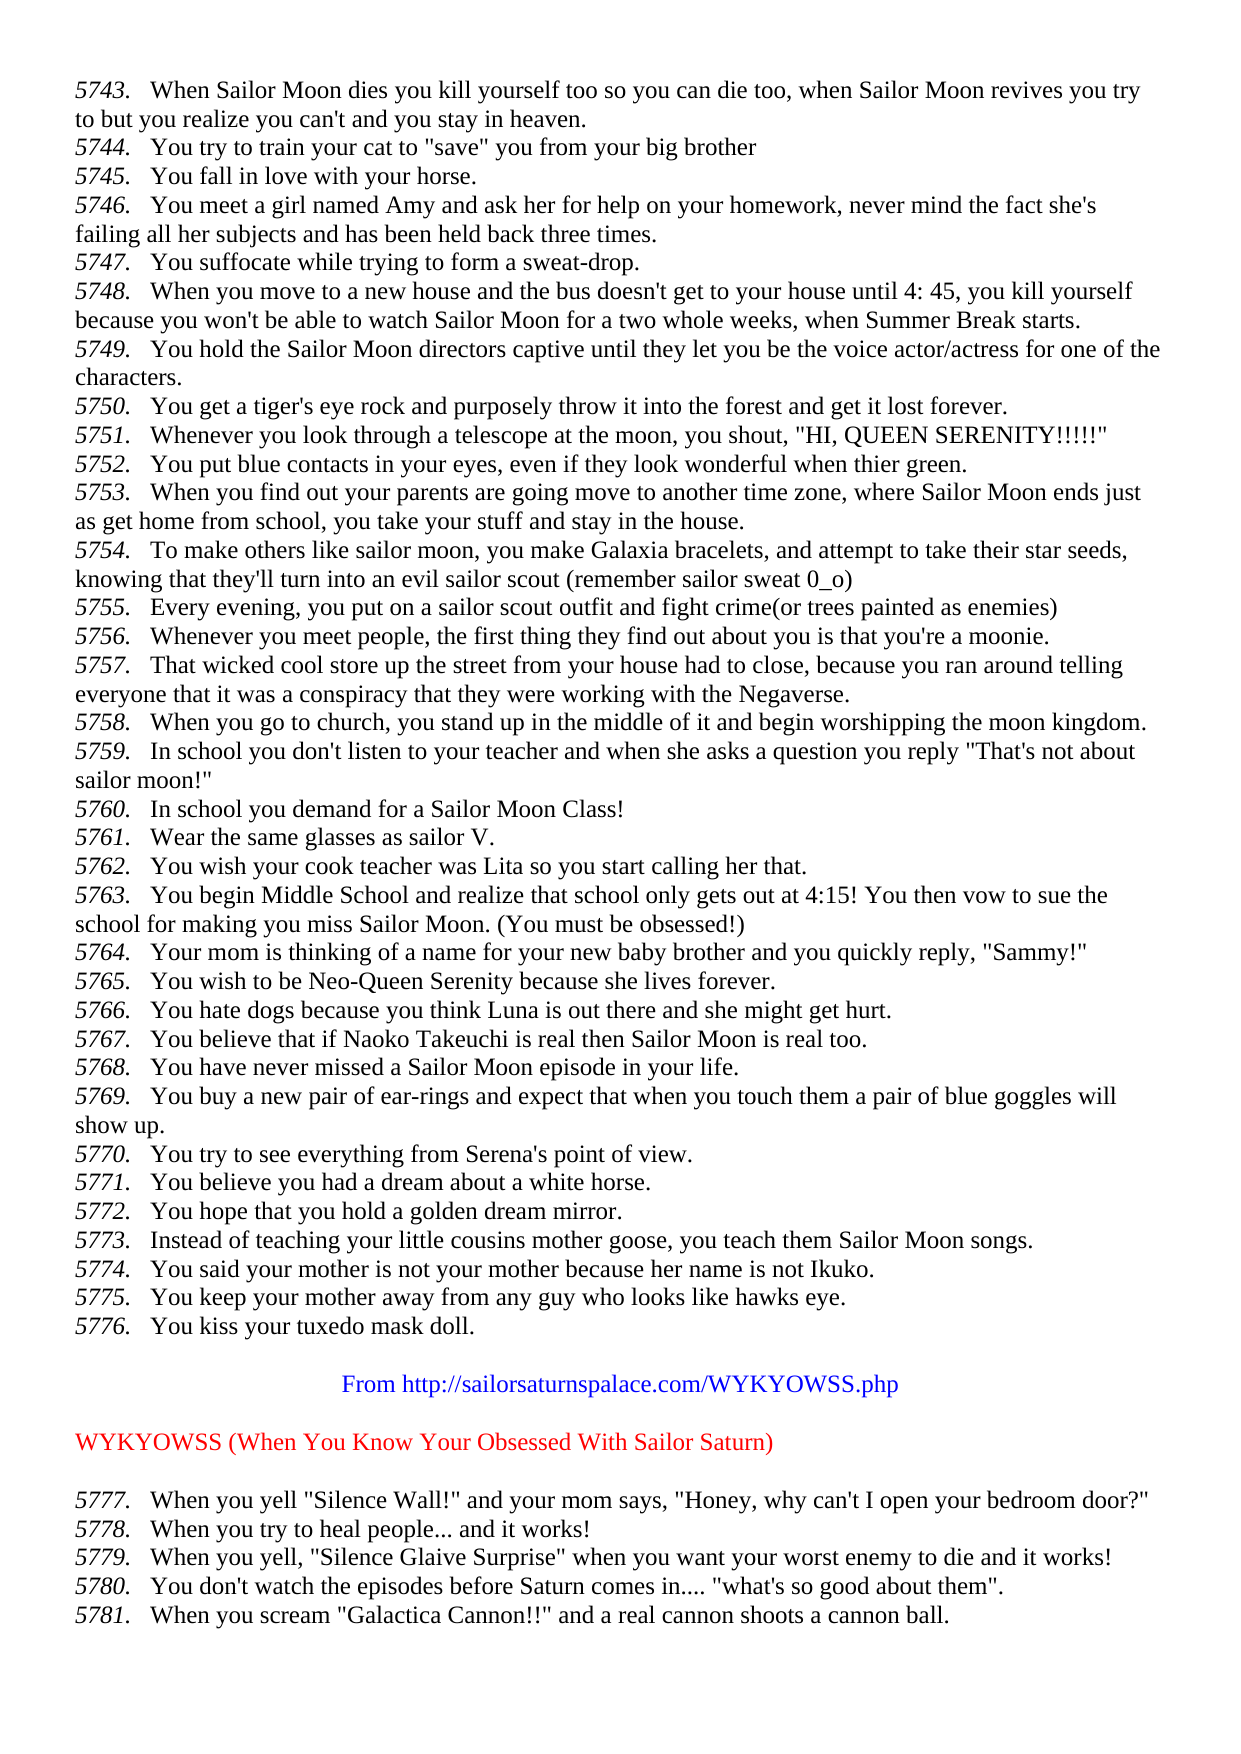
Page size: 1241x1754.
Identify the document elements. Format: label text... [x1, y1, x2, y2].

list To make others like sailor moon, you make Galaxia bracelets, and attempt to take their star seeds, knowing that they'll turn into an evil sailor scout (remember sailor sweat 0_o) [75, 535, 1165, 592]
list Whenever you look through a telescope at the moon, you shout, "HI, QUEEN SERENITY!!!!!" [75, 420, 1165, 449]
list You hope that you hold a golden dream mirror. [75, 1196, 1165, 1225]
list When you yell "Silence Wall!" and your mom says, "Honey, why can't I open your bedroom door?" [75, 1485, 1165, 1514]
list You wish to be Neo-Queen Serenity because she lives forever. [75, 966, 1165, 995]
list You believe you had a dream about a white horse. [75, 1167, 1165, 1196]
list When you scream "Galactica Cannon!!" and a real cannon shoots a cannon ball. [75, 1600, 1165, 1629]
list You wish your cook teacher was Lita so you start calling her that. [75, 851, 1165, 880]
list In school you don't listen to your teacher and when she asks a question you reply "That's not about sailor moon!" [75, 736, 1165, 794]
list You suffocate while trying to form a sweat-drop. [75, 247, 1165, 276]
list You don't watch the episodes before Saturn comes in.... "what's so good about them". [75, 1571, 1165, 1600]
list You kiss your tuxedo mask doll. [75, 1311, 1165, 1340]
list You fall in love with your horse. [75, 161, 1165, 190]
list When you yell, "Silence Glaive Surprise" when you want your worst enemy to die and it works! [75, 1542, 1165, 1571]
list You said your mother is not your mother because her name is not Ikuko. [75, 1254, 1165, 1282]
list Whenever you meet people, the first thing they find out about you is that you're a moonie. [75, 621, 1165, 650]
list In school you demand for a Sailor Moon Class! [75, 794, 1165, 822]
list That wicked cool store up the street from your house had to close, because you ran around telling everyone that it was a conspiracy that they were working with the Negaverse. [75, 650, 1165, 707]
list You keep your mother away from any guy who looks like hawks eye. [75, 1282, 1165, 1311]
list You try to see everything from Serena's point of view. [75, 1139, 1165, 1167]
text WYKYOWSS (When You Know Your Obsessed With Sailor Saturn) [75, 1427, 1165, 1456]
list You try to train your cat to "save" you from your big brother [75, 132, 1165, 161]
list You get a tiger's eye rock and purposely throw it into the forest and get it lost forever. [75, 391, 1165, 420]
list You have never missed a Sailor Moon episode in your life. [75, 1052, 1165, 1081]
list You hate dogs because you think Luna is out there and she might get hurt. [75, 995, 1165, 1024]
list You meet a girl named Amy and ask her for help on your homework, never mind the fact she's failing all her subjects and has been held back three times. [75, 190, 1165, 247]
list Instead of teaching your little cousins mother goose, you teach them Sailor Moon songs. [75, 1225, 1165, 1254]
list Your mom is thinking of a name for your new baby brother and you quickly reply, "Sammy!" [75, 937, 1165, 966]
list Every evening, you put on a sailor scout outfit and fight crime(or trees painted as enemies) [75, 592, 1165, 621]
list When you move to a new house and the bus doesn't get to your house until 4: 45, you kill yourself because you won't be able to watch Sailor Moon for a two whole weeks, when Summer Break starts. [75, 276, 1165, 334]
list When Sailor Moon dies you kill yourself too so you can die too, when Sailor Moon revives you try to but you realize you can't and you stay in heaven. [75, 75, 1165, 132]
list You begin Middle School and realize that school only gets out at 4:15! You then vow to sue the school for making you miss Sailor Moon. (You must be obsessed!) [75, 880, 1165, 937]
list You put blue contacts in your eyes, even if they look wonderful when thier green. [75, 449, 1165, 477]
list You hold the Sailor Moon directors captive until they let you be the voice actor/actress for one of the characters. [75, 334, 1165, 391]
list When you go to church, you stand up in the middle of it and begin worshipping the moon kingdom. [75, 707, 1165, 736]
text From http://sailorsaturnspalace.com/WYKYOWSS.php [75, 1369, 1165, 1398]
list When you find out your parents are going move to another time zone, where Sailor Moon ends just as get home from school, you take your stuff and stay in the house. [75, 477, 1165, 535]
list You believe that if Naoko Takeuchi is real then Sailor Moon is real too. [75, 1024, 1165, 1052]
list Wear the same glasses as sailor V. [75, 822, 1165, 851]
list You buy a new pair of ear-rings and expect that when you touch them a pair of blue goggles will show up. [75, 1081, 1165, 1139]
list When you try to heal people... and it works! [75, 1514, 1165, 1542]
